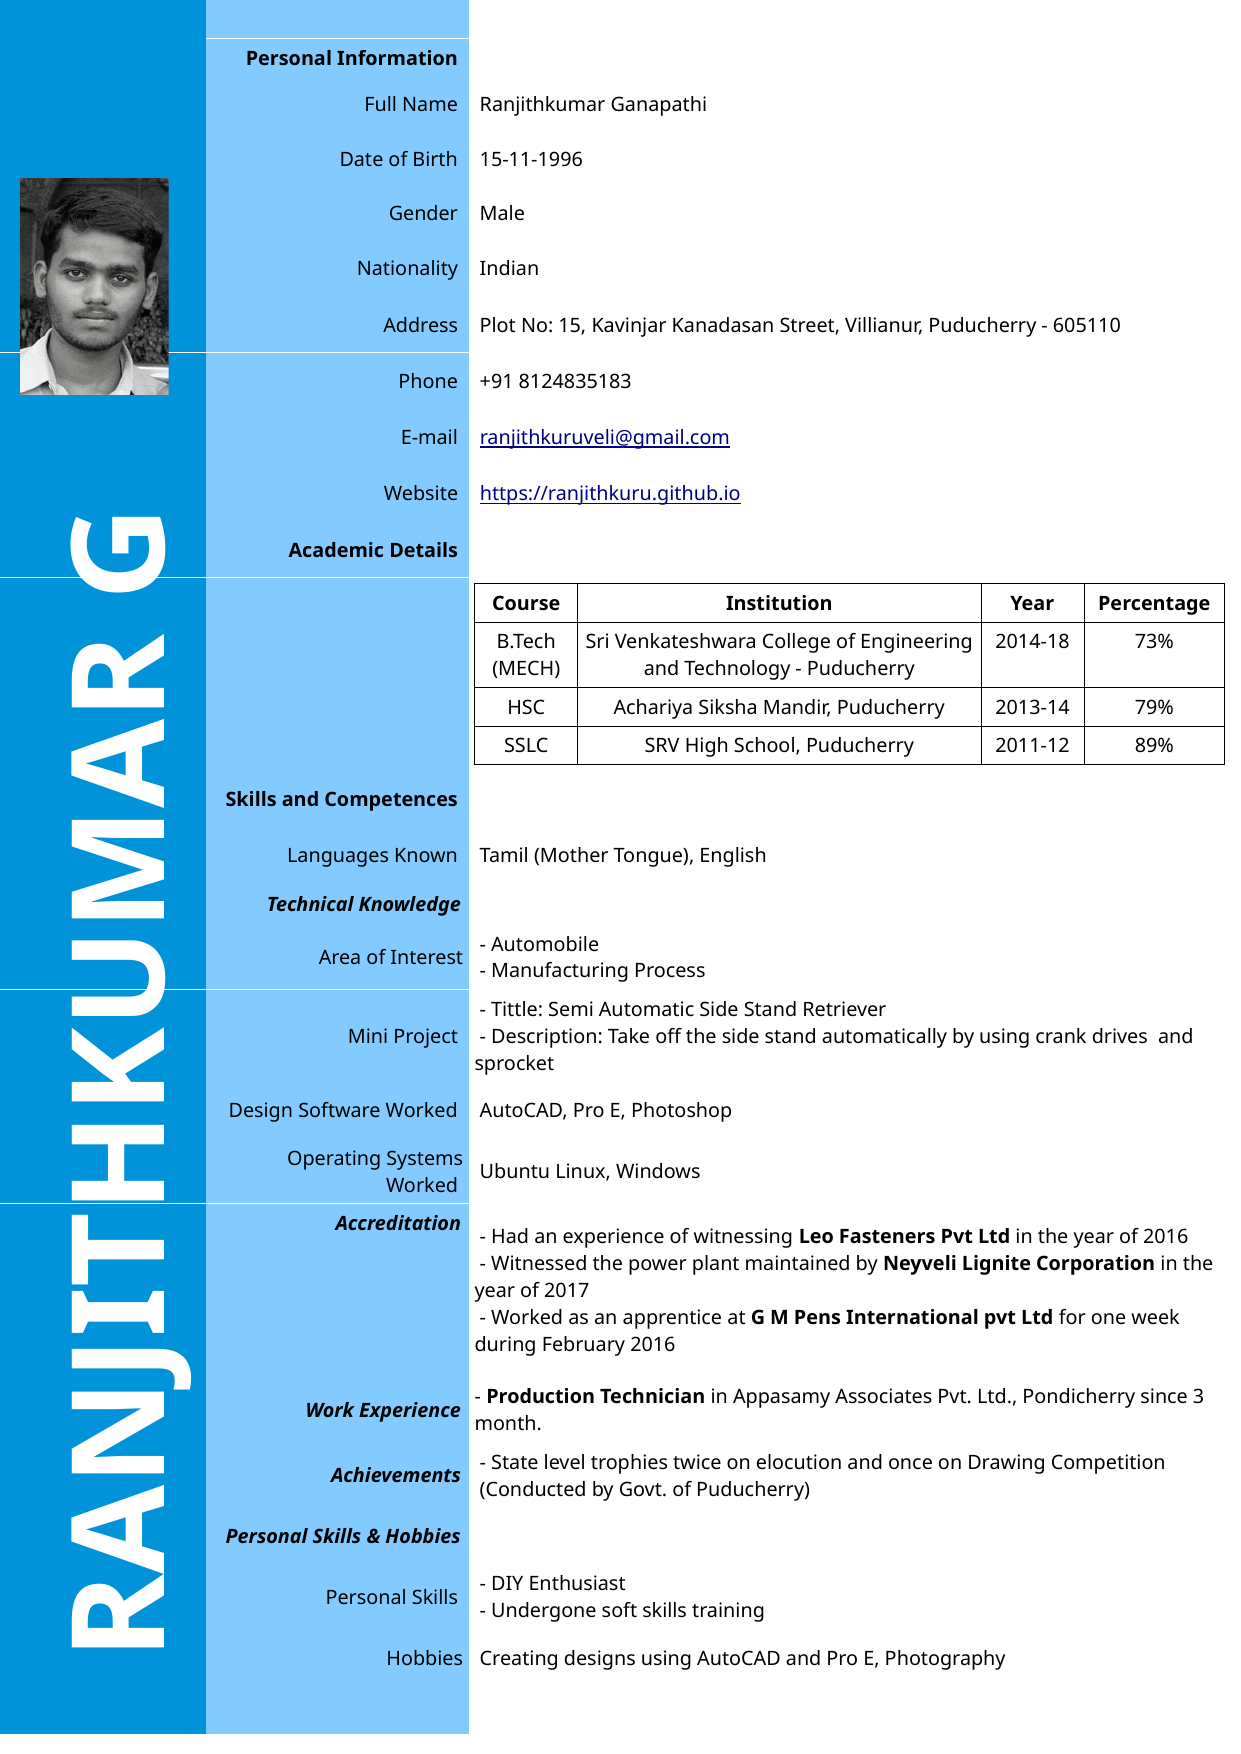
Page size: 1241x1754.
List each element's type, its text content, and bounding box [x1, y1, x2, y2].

table_cell [0, 1377, 206, 1442]
table_cell - Production Technician in Appasamy Associates Pvt. Ltd., Pondicherry since 3 month. [469, 1377, 1240, 1442]
table_cell [469, 521, 1240, 577]
table_cell Address [206, 296, 469, 352]
table_cell [0, 1442, 206, 1508]
table_cell Skills and Competences [206, 770, 469, 827]
table_cell [0, 1564, 163, 1629]
table_cell Achariya Siksha Mandir, Puducherry [578, 688, 981, 726]
table_cell Area of Interest [206, 924, 469, 989]
table_cell Full Name [206, 77, 469, 131]
table_cell https://ranjithkuru.github.io [469, 465, 1240, 521]
table_cell Website [206, 465, 469, 521]
table_cell HSC [475, 688, 577, 726]
table_cell [0, 409, 206, 465]
table_cell [0, 827, 142, 883]
table_cell [169, 296, 206, 352]
table_cell [469, 883, 1240, 924]
table_cell Languages Known [206, 827, 469, 883]
table_cell Date of Birth [206, 131, 469, 186]
table_cell Personal Skills [206, 1564, 469, 1629]
table_cell - Tittle: Semi Automatic Side Stand Retriever - Description: Take off the side stand automatically by using crank drives and sprocket [469, 990, 1240, 1082]
table_cell E-mail [206, 409, 469, 465]
table_cell +91 8124835183 [469, 353, 1240, 409]
table_header [206, 0, 469, 38]
table_header [469, 0, 1240, 38]
table_header Course [475, 584, 577, 622]
table_header Year [982, 584, 1084, 622]
table_cell [0, 465, 206, 521]
table_cell Sri Venkateshwara College of Engineering and Technology - Puducherry [578, 623, 981, 687]
table_cell [88, 1603, 113, 1628]
table_cell Technical Knowledge [206, 883, 469, 924]
table_cell [142, 1508, 206, 1564]
table_cell AutoCAD, Pro E, Photoshop [469, 1082, 1240, 1138]
picture [21, 179, 168, 394]
table_cell [0, 1629, 206, 1686]
table_cell B.Tech (MECH) [475, 623, 577, 687]
table_cell Achievements [206, 1442, 469, 1508]
table_cell [469, 1686, 1240, 1734]
table_cell Phone [206, 353, 469, 409]
table_cell [0, 521, 80, 577]
table_cell 79% [1085, 688, 1224, 726]
table_cell [0, 770, 206, 827]
table_cell [469, 578, 1240, 770]
table_cell [0, 578, 206, 770]
table_cell [206, 1686, 469, 1734]
table_cell [0, 990, 206, 1082]
table_cell Personal Skills & Hobbies [206, 1508, 469, 1564]
table_cell [158, 521, 206, 577]
table_cell Tamil (Mother Tongue), English [469, 827, 1240, 883]
table_cell SRV High School, Puducherry [578, 727, 981, 764]
table_cell [0, 1508, 134, 1564]
table_header Percentage [1085, 584, 1224, 622]
table_cell [0, 924, 206, 989]
table_cell 2013-14 [982, 688, 1084, 726]
table_cell Ranjithkumar Ganapathi [469, 77, 1240, 131]
table_cell 15-11-1996 [469, 131, 1240, 186]
table_cell Male [469, 186, 1240, 240]
table_cell ranjithkuruveli@gmail.com [469, 409, 1240, 465]
table_cell [0, 1082, 206, 1138]
table_cell [0, 1686, 206, 1734]
table_cell Plot No: 15, Kavinjar Kanadasan Street, Villianur, Puducherry - 605110 [469, 296, 1240, 352]
table_cell Accreditation [206, 1204, 469, 1377]
table_cell [469, 39, 1240, 77]
table_cell SSLC [475, 727, 577, 764]
table_cell 2011-12 [982, 727, 1084, 764]
table_cell - DIY Enthusiast - Undergone soft skills training [469, 1564, 1240, 1629]
table_cell [87, 521, 149, 572]
table_cell Indian [469, 240, 1240, 296]
table_header [0, 0, 206, 296]
table_cell Work Experience [206, 1377, 469, 1442]
table_cell [92, 827, 206, 883]
table_cell Academic Details [206, 521, 469, 577]
table_cell 73% [1085, 623, 1224, 687]
table_cell [206, 578, 469, 770]
table_cell [0, 1204, 206, 1377]
table_cell - Had an experience of witnessing Leo Fasteners Pvt Ltd in the year of 2016 - Witnessed the power plant maintained by Neyveli Lignite Corporation in the year of 2017 - Worked as an apprentice at G M Pens International pvt Ltd for one week during February 2016 [469, 1204, 1240, 1377]
table_cell [0, 1138, 206, 1203]
table_cell Gender [206, 186, 469, 240]
table_cell Operating Systems Worked [206, 1138, 469, 1203]
table_header Institution [578, 584, 981, 622]
table_cell [469, 770, 1240, 827]
table_cell Nationality [206, 240, 469, 296]
table_cell 2014-18 [982, 623, 1084, 687]
table_cell 89% [1085, 727, 1224, 764]
table_cell - Automobile - Manufacturing Process [469, 924, 1240, 989]
table_cell [469, 1508, 1240, 1564]
table_cell Personal Information [206, 39, 469, 77]
table_cell [110, 770, 126, 775]
table_cell [0, 883, 206, 924]
table_cell Mini Project [206, 990, 469, 1082]
table_cell Creating designs using AutoCAD and Pro E, Photography [469, 1629, 1240, 1686]
table_cell Design Software Worked [206, 1082, 469, 1138]
table_cell [86, 751, 126, 770]
table_cell Ubuntu Linux, Windows [469, 1138, 1240, 1203]
table_cell [0, 353, 206, 409]
table_cell [86, 1517, 126, 1541]
table_cell [0, 296, 20, 352]
table_cell - State level trophies twice on elocution and once on Drawing Competition (Conducted by Govt. of Puducherry) [469, 1442, 1240, 1508]
table_cell Hobbies [206, 1629, 469, 1686]
table_cell [129, 1564, 206, 1629]
